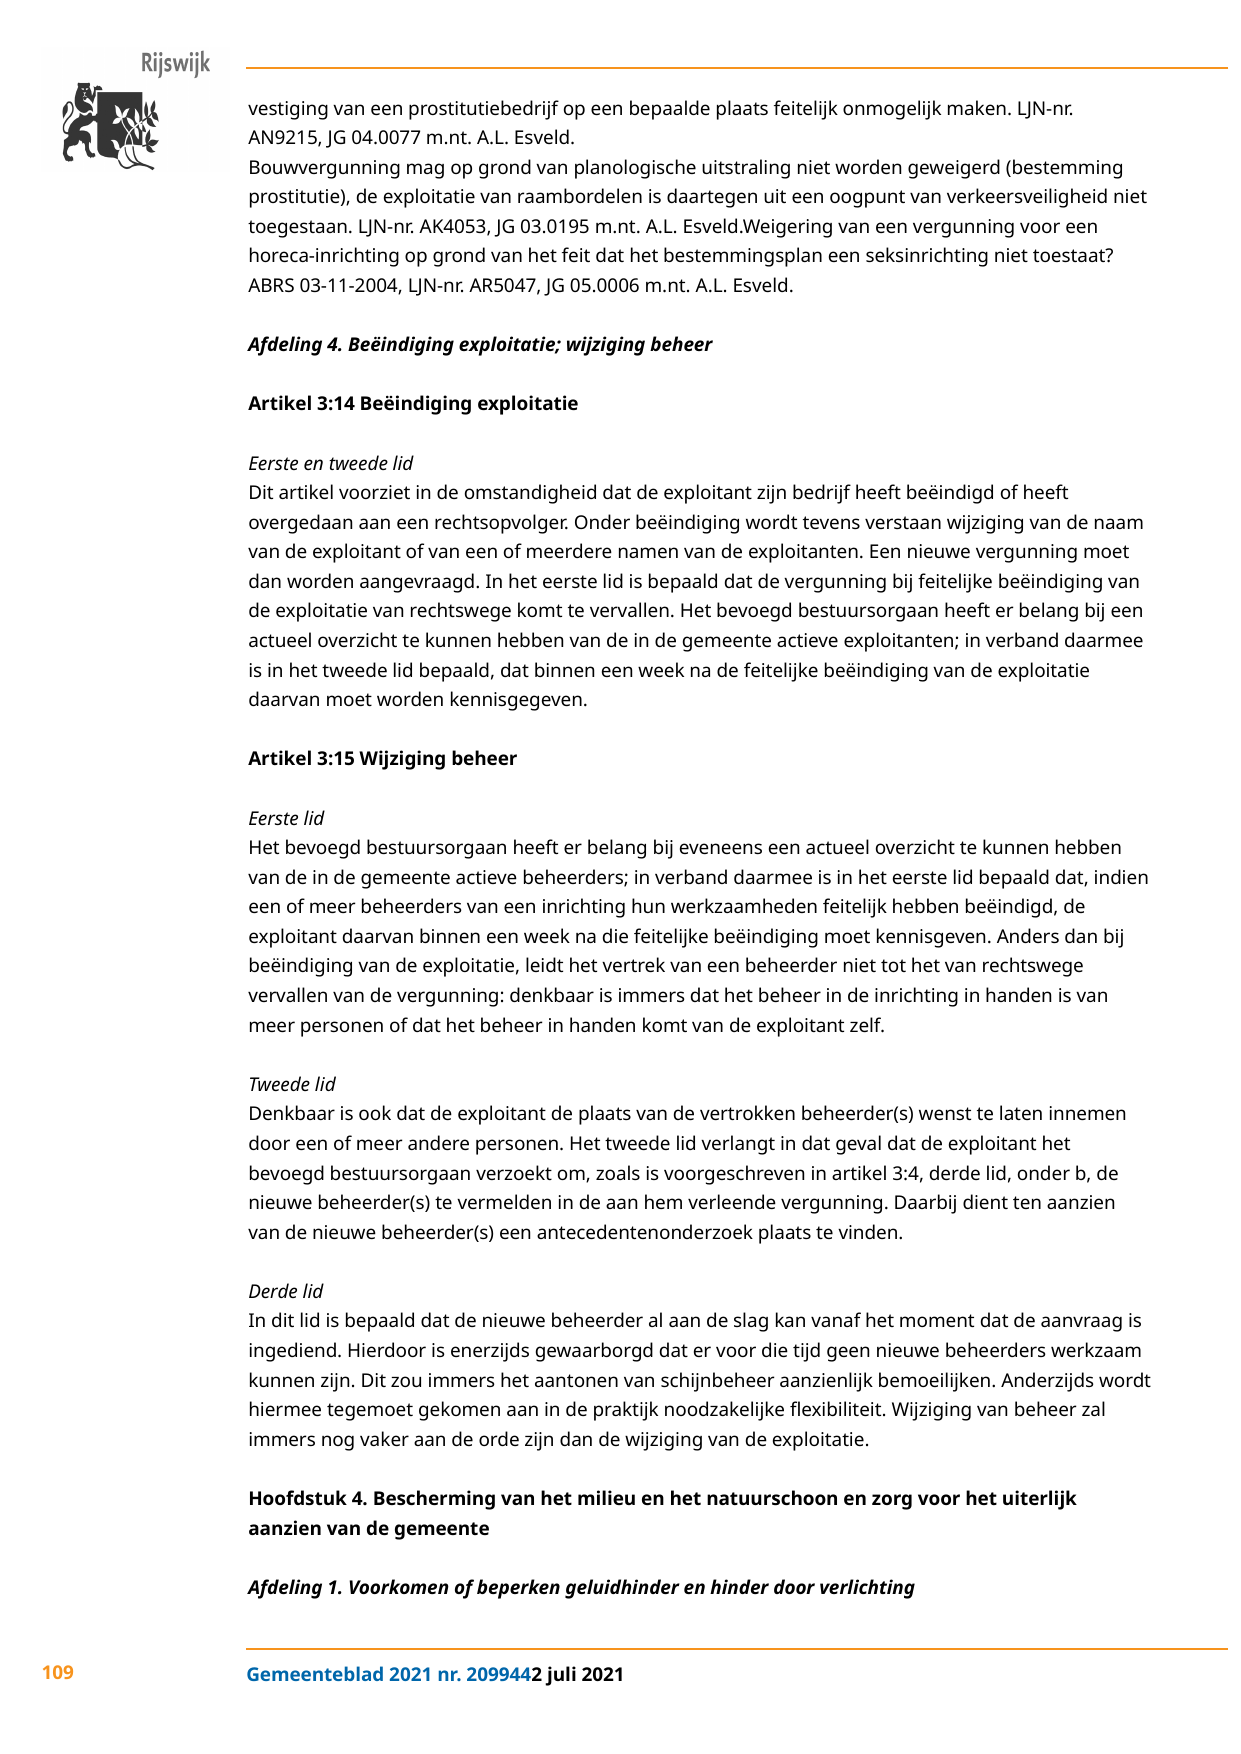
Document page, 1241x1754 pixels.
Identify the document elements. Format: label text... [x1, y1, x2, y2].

text Eerste en tweede lid [248, 450, 1152, 476]
text Artikel 3:15 Wijziging beheer [248, 746, 1152, 771]
text Het bevoegd bestuursorgaan heeft er belang bij eveneens een actueel overzicht te kunnen hebben van de in de gemeente actieve beheerders; in verband daarmee is in het eerste lid bepaald dat, indien een of meer beheerders van een inrichting hun werkzaamheden feitelijk hebben beëindigd, de exploitant daarvan binnen een week na die feitelijke beëindiging moet kennisgeven. Anders dan bij beëindiging van de exploitatie, leidt het vertrek van een beheerder niet tot het van rechtswege vervallen van de vergunning: denkbaar is immers dat het beheer in de inrichting in handen is van meer personen of dat het beheer in handen komt van de exploitant zelf. [248, 834, 1152, 1038]
text Derde lid [248, 1278, 1152, 1304]
text In dit lid is bepaald dat de nieuwe beheerder al aan de slag kan vanaf het moment dat de aanvraag is ingediend. Hierdoor is enerzijds gewaarborgd dat er voor die tijd geen nieuwe beheerders werkzaam kunnen zijn. Dit zou immers het aantonen van schijnbeheer aanzienlijk bemoeilijken. Anderzijds wordt hiermee tegemoet gekomen aan in de praktijk noodzakelijke flexibiliteit. Wijziging van beheer zal immers nog vaker aan de orde zijn dan de wijziging van de exploitatie. [248, 1308, 1152, 1452]
text Afdeling 1. Voorkomen of beperken geluidhinder en hinder door verlichting [248, 1574, 1152, 1600]
text Artikel 3:14 Beëindiging exploitatie [248, 391, 1152, 416]
text Dit artikel voorziet in de omstandigheid dat de exploitant zijn bedrijf heeft beëindigd of heeft overgedaan aan een rechtsopvolger. Onder beëindiging wordt tevens verstaan wijziging van de naam van de exploitant of van een of meerdere namen van de exploitanten. Een nieuwe vergunning moet dan worden aangevraagd. In het eerste lid is bepaald dat de vergunning bij feitelijke beëindiging van de exploitatie van rechtswege komt te vervallen. Het bevoegd bestuursorgaan heeft er belang bij een actueel overzicht te kunnen hebben van de in de gemeente actieve exploitanten; in verband daarmee is in het tweede lid bepaald, dat binnen een week na de feitelijke beëindiging van de exploitatie daarvan moet worden kennisgegeven. [248, 479, 1152, 712]
text vestiging van een prostitutiebedrijf op een bepaalde plaats feitelijk onmogelijk maken. LJN-nr. AN9215, JG 04.0077 m.nt. A.L. Esveld. [248, 95, 1152, 150]
text Eerste lid [248, 805, 1152, 831]
picture [41, 47, 231, 172]
text Tweede lid [248, 1071, 1152, 1097]
text Denkbaar is ook dat de exploitant de plaats van de vertrokken beheerder(s) wenst te laten innemen door een of meer andere personen. Het tweede lid verlangt in dat geval dat de exploitant het bevoegd bestuursorgaan verzoekt om, zoals is voorgeschreven in artikel 3:4, derde lid, onder b, de nieuwe beheerder(s) te vermelden in de aan hem verleende vergunning. Daarbij dient ten aanzien van de nieuwe beheerder(s) een antecedentenonderzoek plaats te vinden. [248, 1101, 1152, 1245]
text Afdeling 4. Beëindiging exploitatie; wijziging beheer [248, 331, 1152, 357]
text Hoofdstuk 4. Bescherming van het milieu en het natuurschoon en zorg voor het uiterlijk aanzien van de gemeente [248, 1485, 1152, 1541]
text Bouwvergunning mag op grond van planologische uitstraling niet worden geweigerd (bestemming prostitutie), de exploitatie van raambordelen is daartegen uit een oogpunt van verkeersveiligheid niet toegestaan. LJN-nr. AK4053, JG 03.0195 m.nt. A.L. Esveld.Weigering van een vergunning voor een horeca-inrichting op grond van het feit dat het bestemmingsplan een seksinrichting niet toestaat? ABRS 03-11-2004, LJN-nr. AR5047, JG 05.0006 m.nt. A.L. Esveld. [248, 154, 1152, 298]
